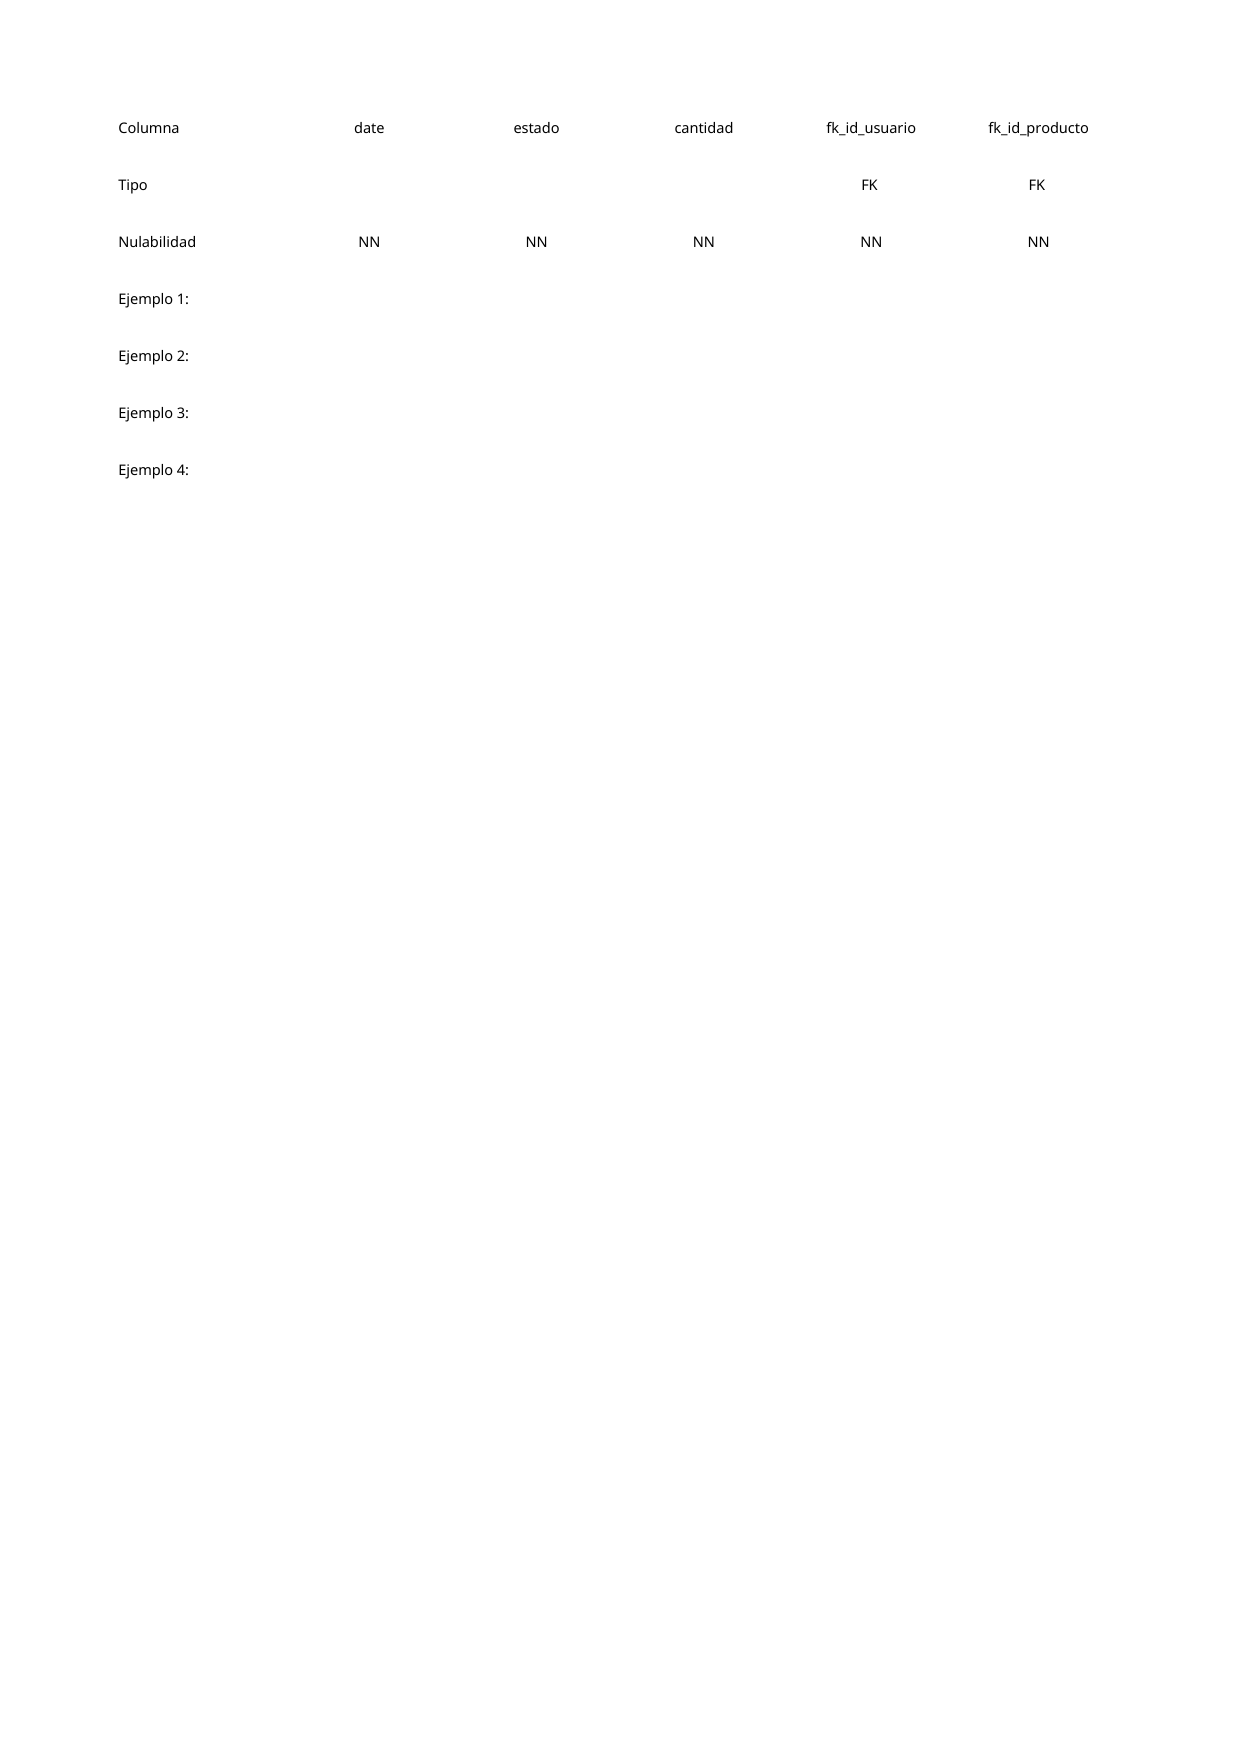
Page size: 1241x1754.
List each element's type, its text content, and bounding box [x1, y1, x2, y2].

table_cell [955, 459, 1122, 516]
table_cell [955, 403, 1122, 459]
table_cell [620, 459, 787, 516]
table_cell [620, 289, 787, 346]
table_cell [788, 459, 955, 516]
table_cell [955, 289, 1122, 346]
table_cell Ejemplo 4: [118, 459, 285, 516]
table_cell [788, 289, 955, 346]
table_header date NN [285, 118, 453, 289]
table_cell Ejemplo 2: [118, 346, 285, 402]
table_cell [955, 346, 1122, 402]
table_header cantidad NN [620, 118, 787, 289]
table_cell [620, 346, 787, 402]
table_cell [453, 459, 620, 516]
table_cell [285, 346, 453, 402]
table_cell Ejemplo 3: [118, 403, 285, 459]
table_cell [453, 289, 620, 346]
table_header estado NN [453, 118, 620, 289]
table_cell [285, 459, 453, 516]
table_cell [285, 289, 453, 346]
table_cell [788, 403, 955, 459]
table_header Columna Tipo Nulabilidad [118, 118, 285, 289]
table_cell [453, 403, 620, 459]
table_cell [453, 346, 620, 402]
table_cell [620, 403, 787, 459]
table_cell Ejemplo 1: [118, 289, 285, 346]
table_cell [788, 346, 955, 402]
table_header fk_id_producto FK NN [955, 118, 1122, 289]
table_header fk_id_usuario FK NN [788, 118, 955, 289]
table_cell [285, 403, 453, 459]
